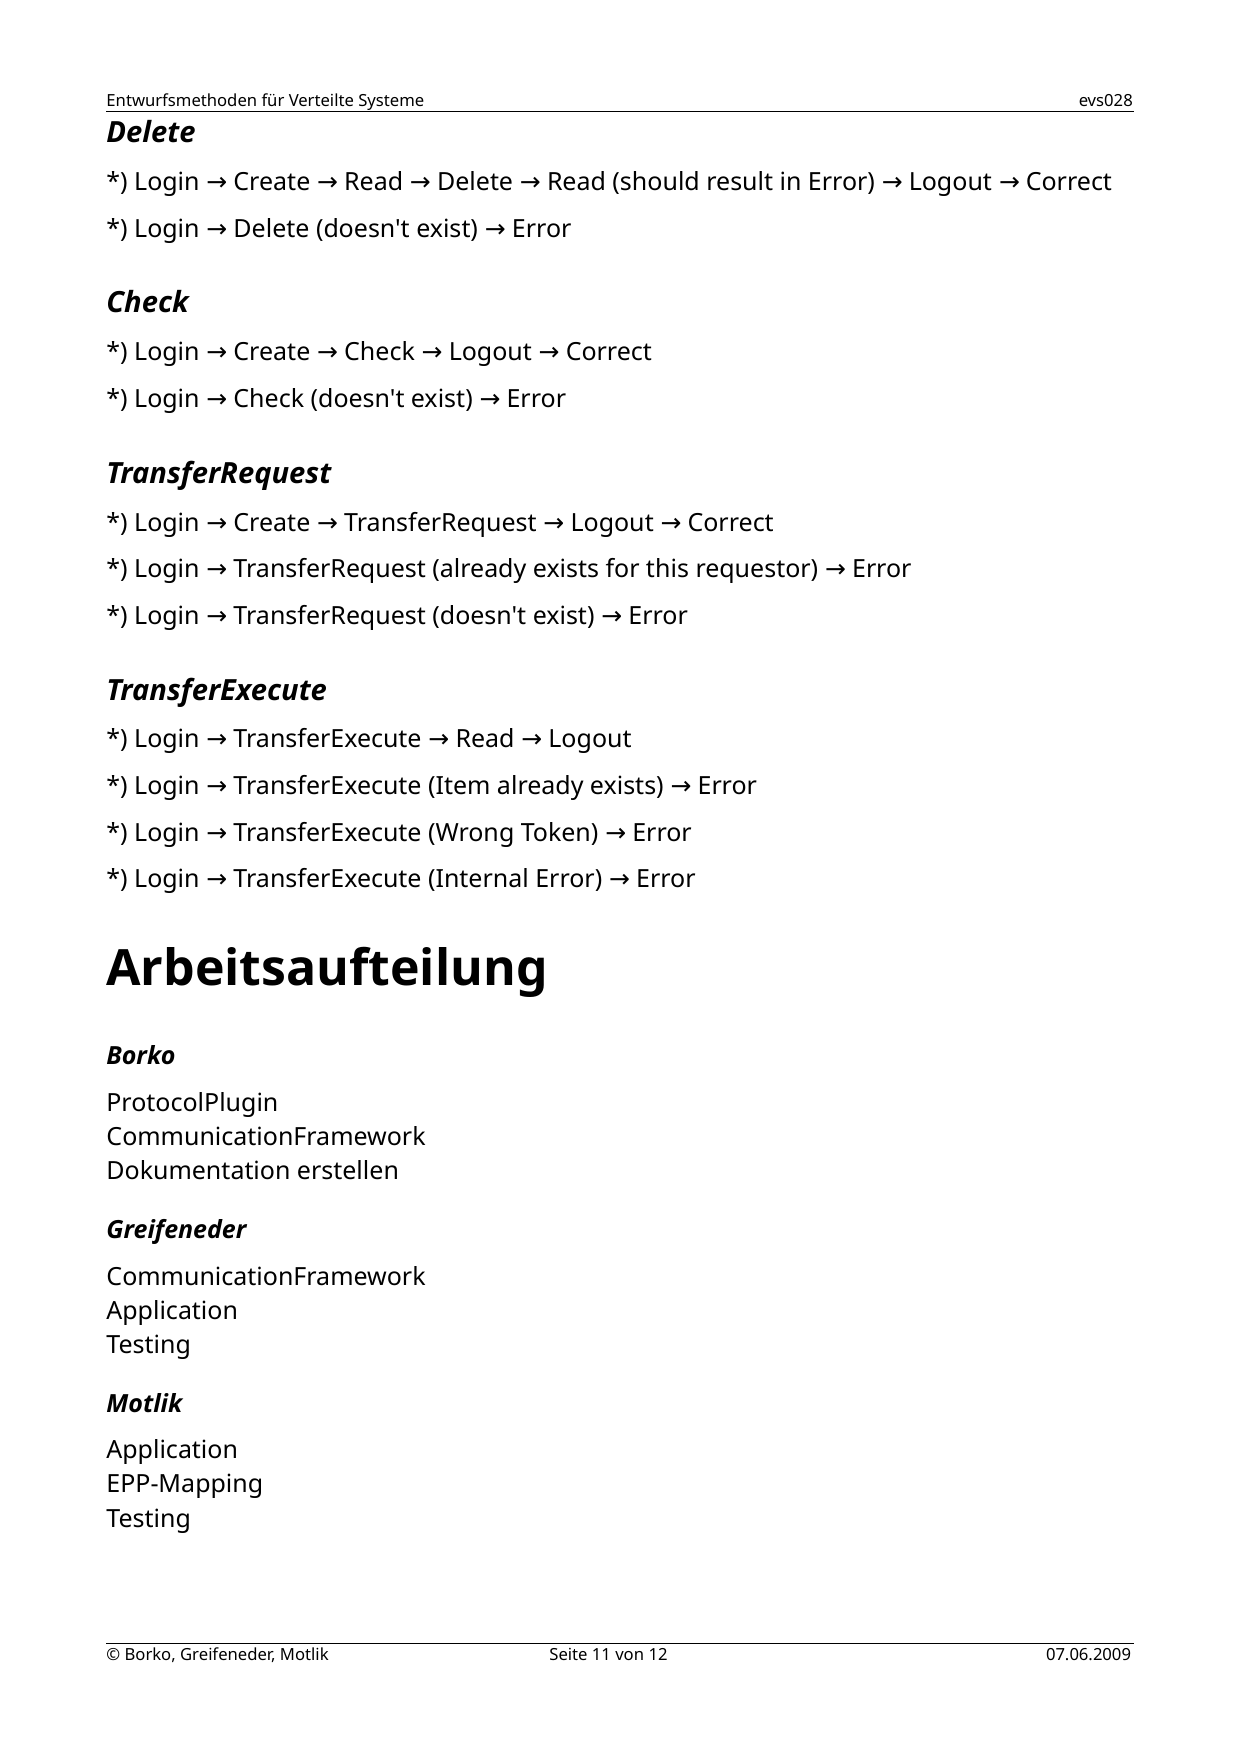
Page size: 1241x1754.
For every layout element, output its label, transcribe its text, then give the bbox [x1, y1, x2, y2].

text CommunicationFramework [106, 1258, 1134, 1292]
text Application [106, 1292, 1134, 1326]
text *) Login → TransferRequest (doesn't exist) → Error [106, 597, 1134, 631]
subtitle Greifeneder [106, 1212, 1134, 1246]
subtitle Arbeitsaufteilung [106, 932, 1134, 1001]
subtitle TransferExecute [106, 669, 1134, 709]
text *) Login → TransferExecute → Read → Logout [106, 721, 1134, 755]
subtitle Borko [106, 1038, 1134, 1072]
text *) Login → Create → TransferRequest → Logout → Correct [106, 504, 1134, 538]
text ProtocolPlugin [106, 1084, 1134, 1119]
subtitle TransferRequest [106, 452, 1134, 492]
text *) Login → TransferExecute (Item already exists) → Error [106, 768, 1134, 802]
text *) Login → TransferExecute (Internal Error) → Error [106, 861, 1134, 895]
text Testing [106, 1500, 1134, 1534]
text *) Login → Check (doesn't exist) → Error [106, 381, 1134, 414]
text Dokumentation erstellen [106, 1153, 1134, 1187]
text *) Login → TransferExecute (Wrong Token) → Error [106, 814, 1134, 848]
subtitle Check [106, 282, 1134, 321]
text *) Login → TransferRequest (already exists for this requestor) → Error [106, 551, 1134, 585]
subtitle Delete [106, 112, 1134, 151]
text *) Login → Create → Check → Logout → Correct [106, 334, 1134, 368]
text Testing [106, 1326, 1134, 1361]
text CommunicationFramework [106, 1119, 1134, 1153]
text *) Login → Create → Read → Delete → Read (should result in Error) → Logout → Correct [106, 164, 1134, 198]
text Application [106, 1432, 1134, 1466]
text *) Login → Delete (doesn't exist) → Error [106, 210, 1134, 244]
text EPP-Mapping [106, 1466, 1134, 1500]
subtitle Motlik [106, 1386, 1134, 1419]
